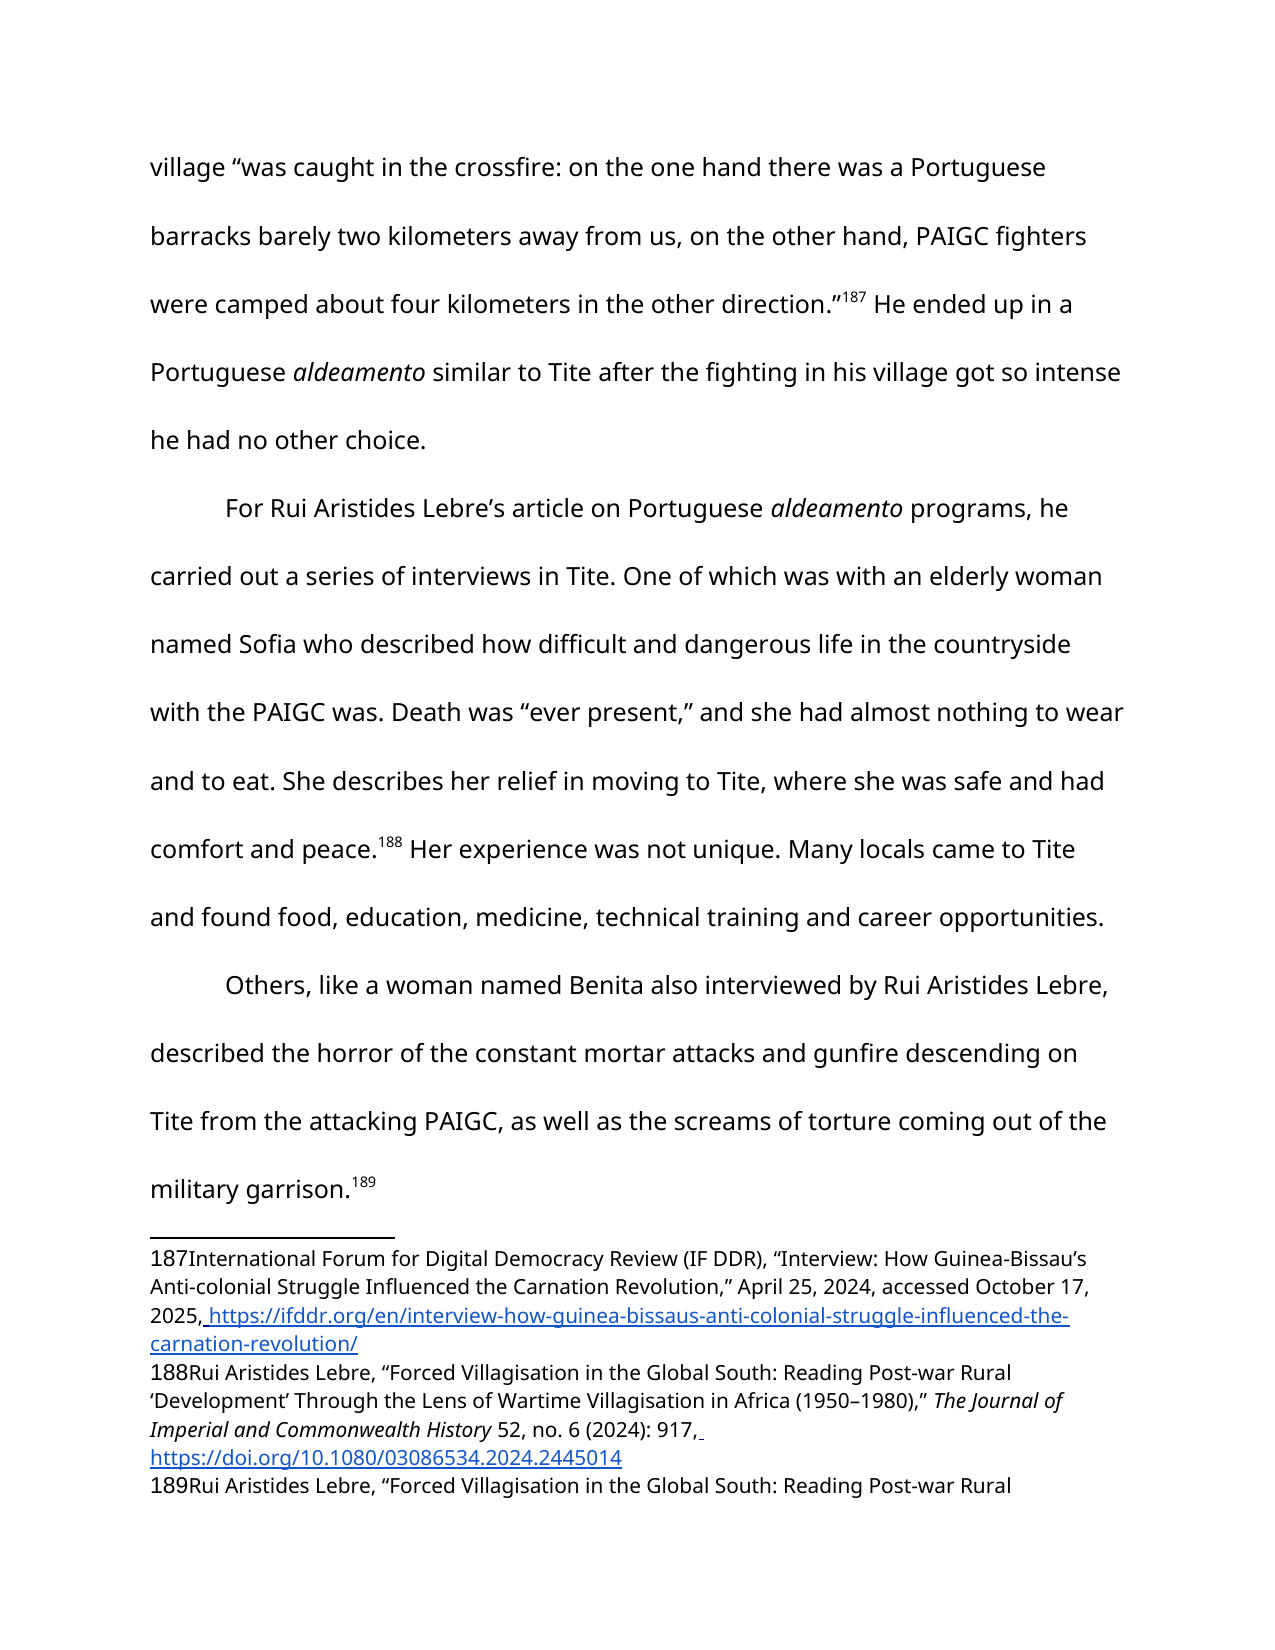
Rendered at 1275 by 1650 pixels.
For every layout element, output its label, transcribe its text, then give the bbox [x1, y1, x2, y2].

text village “was caught in the crossfire: on the one hand there was a Portuguese barracks barely two kilometers away from us, on the other hand, PAIGC fighters were camped about four kilometers in the other direction.” He ended up in a Portuguese aldeamento similar to Tite after the fighting in his village got so intense he had no other choice. [150, 150, 1125, 457]
text Rui Aristides Lebre, “Forced Villagisation in the Global South: Reading Post-war Rural ‘Development’ Through the Lens of Wartime Villagisation in Africa (1950–1980),” The Journal of Imperial and Commonwealth History 52, no. 6 (2024): 917, https://doi.org/10.1080/03086534.2024.2445014 [150, 1358, 1125, 1472]
text Rui Aristides Lebre, “Forced Villagisation in the Global South: Reading Post-war Rural [150, 1472, 1125, 1500]
text International Forum for Digital Democracy Review (IF DDR), “Interview: How Guinea-Bissau’s Anti-colonial Struggle Influenced the Carnation Revolution,” April 25, 2024, accessed October 17, 2025, https://ifddr.org/en/interview-how-guinea-bissaus-anti-colonial-struggle-influenced-the-carnation-revolution/ [150, 1244, 1125, 1358]
text For Rui Aristides Lebre’s article on Portuguese aldeamento programs, he carried out a series of interviews in Tite. One of which was with an elderly woman named Sofia who described how difficult and dangerous life in the countryside with the PAIGC was. Death was “ever present,” and she had almost nothing to wear and to eat. She describes her relief in moving to Tite, where she was safe and had comfort and peace. Her experience was not unique. Many locals came to Tite and found food, education, medicine, technical training and career opportunities. [150, 491, 1125, 933]
text Others, like a woman named Benita also interviewed by Rui Aristides Lebre, described the horror of the constant mortar attacks and gunfire descending on Tite from the attacking PAIGC, as well as the screams of torture coming out of the military garrison. [150, 967, 1125, 1206]
